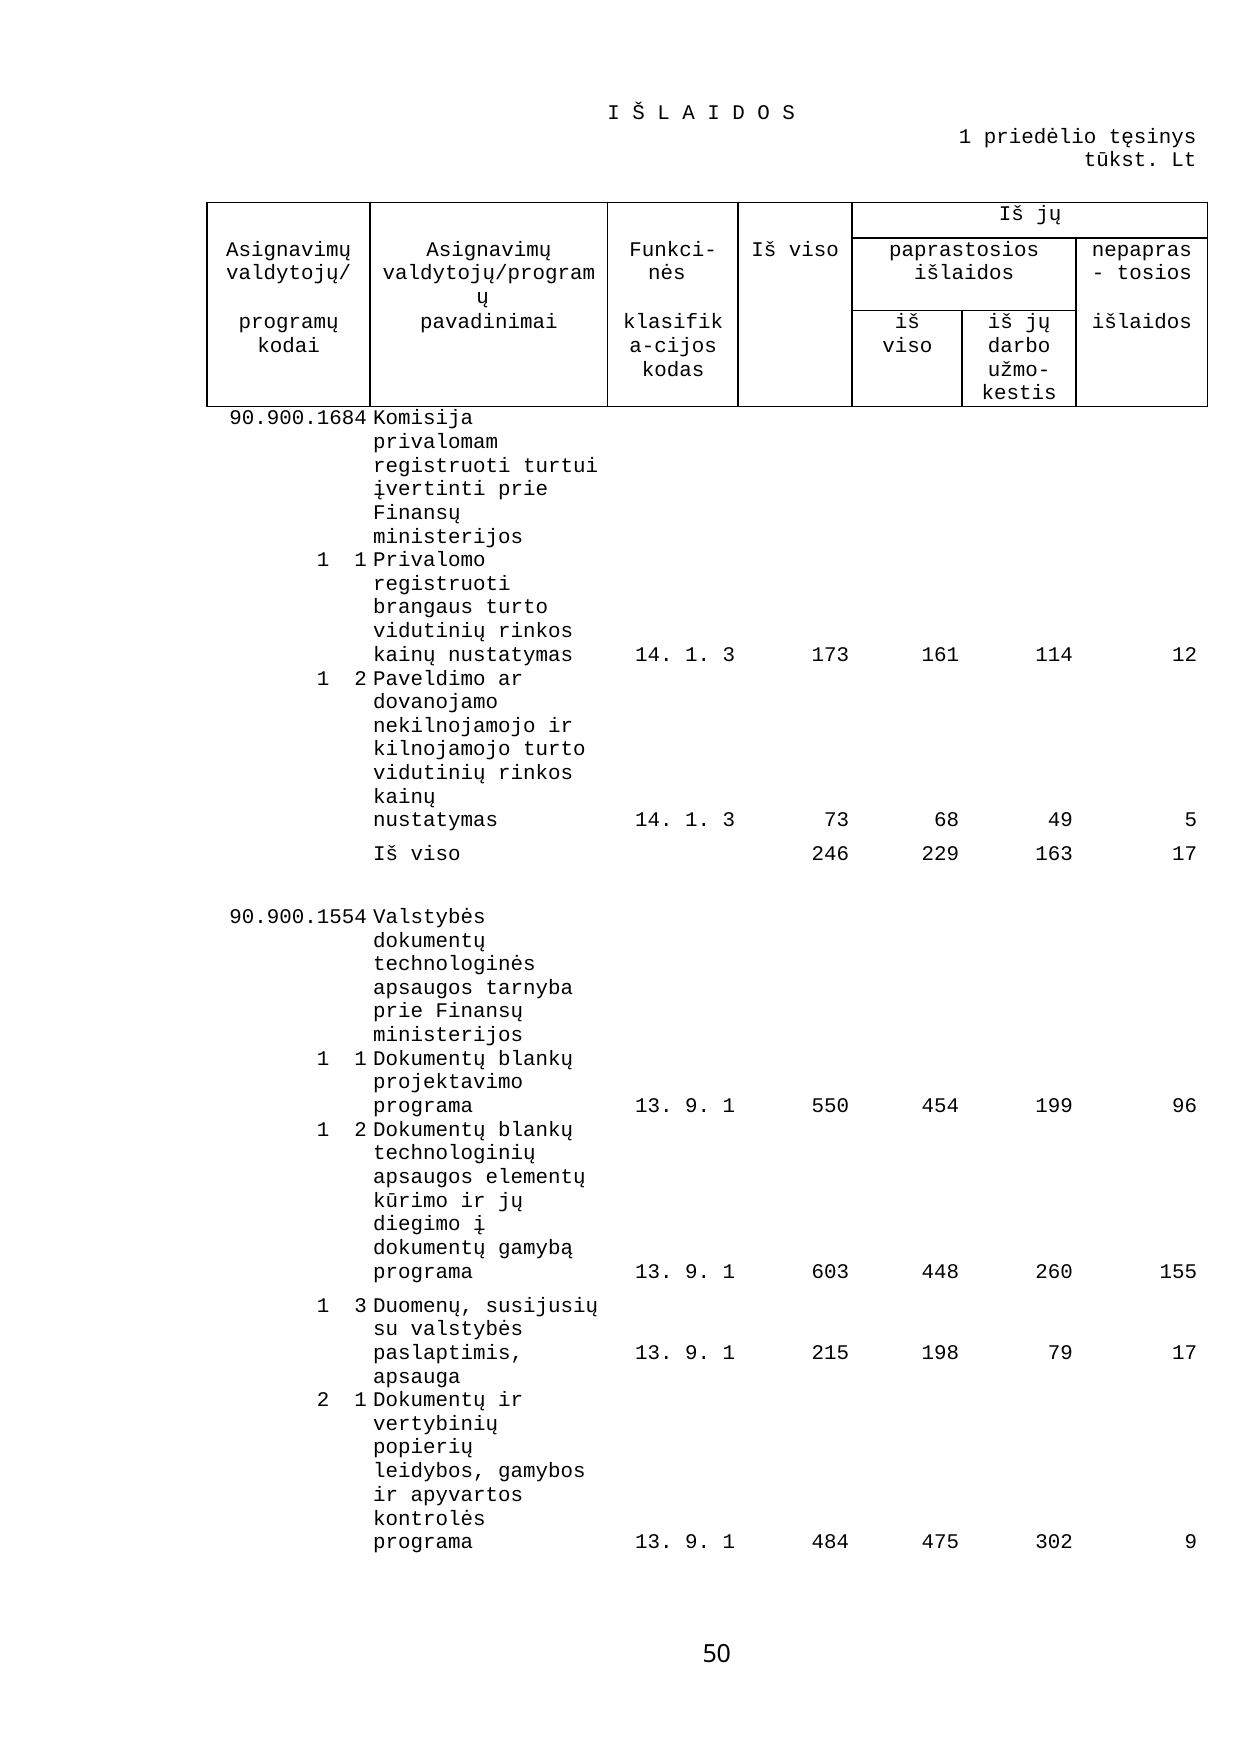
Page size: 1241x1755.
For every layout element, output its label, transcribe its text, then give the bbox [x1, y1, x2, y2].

table_header I Š L A I D O S 1 priedėlio tęsinys tūkst. Lt [207, 102, 1207, 202]
table_cell 1 2 [211, 668, 370, 738]
table_cell [207, 668, 211, 738]
table_cell Privalomo registruoti brangaus turto [370, 549, 608, 620]
table_cell [738, 906, 852, 977]
table_cell [738, 977, 852, 1048]
table_cell [962, 878, 1076, 906]
table_cell 454 [852, 1048, 962, 1119]
table_cell [1076, 549, 1200, 620]
table_cell [211, 844, 370, 877]
table_cell [211, 1190, 370, 1261]
table_cell [1200, 1119, 1207, 1190]
table_cell [962, 1295, 1076, 1342]
table_cell Asignavimų valdytojų/ [208, 237, 369, 310]
table_cell [208, 203, 369, 237]
table_cell 90.900.1684 [211, 407, 370, 478]
table_cell 2 1 [211, 1389, 370, 1460]
table_cell iš jų darbo užmo-kestis [963, 311, 1075, 406]
table_cell [608, 407, 738, 478]
table_cell [852, 977, 962, 1048]
table_cell [852, 1190, 962, 1261]
table_cell Valstybės dokumentų technologinės [370, 906, 608, 977]
table_cell 13. 9. 1 [608, 1261, 738, 1295]
table_cell [1200, 1190, 1207, 1261]
table_cell 90.900.1554 [211, 906, 370, 977]
table_cell [738, 878, 852, 906]
table_cell [207, 1389, 211, 1460]
table_cell [211, 1531, 370, 1631]
table_cell [738, 478, 852, 549]
table_cell 199 [962, 1048, 1076, 1119]
table_cell [211, 739, 370, 809]
table_cell 1 1 [211, 549, 370, 620]
table_cell [608, 1460, 738, 1531]
table_cell programa [370, 1531, 608, 1631]
table_cell [738, 668, 852, 738]
table_cell [1200, 739, 1207, 809]
table_cell [1200, 478, 1207, 549]
table_cell [1200, 1295, 1207, 1342]
table_cell klasifika-cijos kodas [608, 310, 737, 406]
table_cell [739, 203, 851, 237]
table_cell Paveldimo ar dovanojamo nekilnojamojo ir [370, 668, 608, 738]
table_cell Funkci-nės [608, 237, 737, 310]
table_cell [1200, 1460, 1207, 1531]
table_cell [1200, 1261, 1207, 1295]
table_cell 484 [738, 1531, 852, 1631]
table_cell [852, 1460, 962, 1531]
table_cell Dokumentų ir vertybinių popierių [370, 1389, 608, 1460]
table_cell iš viso [853, 311, 961, 406]
table_cell [1200, 844, 1207, 877]
table_cell paprastosios išlaidos [853, 239, 1075, 310]
table_cell [1076, 1389, 1200, 1460]
table_cell išlaidos [1077, 310, 1207, 406]
table_cell [962, 977, 1076, 1048]
table_cell [211, 620, 370, 667]
table_cell [1200, 1342, 1207, 1389]
table_cell [608, 1190, 738, 1261]
table_cell [738, 1190, 852, 1261]
table_cell [962, 739, 1076, 809]
table_cell [207, 878, 211, 906]
table_cell paslaptimis, apsauga [370, 1342, 608, 1389]
table_cell [852, 668, 962, 738]
table_cell pavadinimai [371, 310, 607, 406]
table_cell 163 [962, 844, 1076, 877]
table_cell 13. 9. 1 [608, 1048, 738, 1119]
table_cell [1076, 1119, 1200, 1190]
table_cell [852, 878, 962, 906]
table_cell [1076, 906, 1200, 977]
table_cell [211, 1261, 370, 1295]
table_cell [738, 1295, 852, 1342]
table_cell [852, 1295, 962, 1342]
table_cell Iš jų [853, 203, 1207, 237]
table_cell 260 [962, 1261, 1076, 1295]
table_cell [1200, 549, 1207, 620]
table_cell [608, 977, 738, 1048]
table_cell 13. 9. 1 [608, 1342, 738, 1389]
table_cell 5 [1076, 809, 1200, 843]
table_cell apsaugos tarnyba prie Finansų ministerijos [370, 977, 608, 1048]
table_cell [207, 844, 211, 877]
table_cell [211, 878, 370, 906]
table_cell Duomenų, susijusių su valstybės [370, 1295, 608, 1342]
table_cell [852, 478, 962, 549]
table_cell [962, 478, 1076, 549]
table_cell [738, 1119, 852, 1190]
table_cell [371, 203, 607, 237]
table_cell Iš viso [370, 844, 608, 877]
table_cell [608, 739, 738, 809]
table_cell [207, 906, 211, 977]
table_cell [962, 906, 1076, 977]
table_cell [207, 407, 211, 478]
table_cell [1076, 407, 1200, 478]
table_cell [962, 1460, 1076, 1531]
table_cell [1200, 668, 1207, 738]
table_cell [962, 1119, 1076, 1190]
table_cell [1076, 739, 1200, 809]
table_cell 246 [738, 844, 852, 877]
table_cell 73 [738, 809, 852, 843]
table_cell [739, 310, 851, 406]
table_cell programa [370, 1261, 608, 1295]
table_cell 13. 9. 1 [608, 1531, 738, 1631]
table_cell [1076, 878, 1200, 906]
table_cell [211, 1460, 370, 1531]
table_cell [207, 1295, 211, 1342]
table_cell [1200, 1531, 1207, 1631]
table_cell 550 [738, 1048, 852, 1119]
table_cell 155 [1076, 1261, 1200, 1295]
table_cell [1076, 478, 1200, 549]
table_cell [608, 549, 738, 620]
table_cell [852, 1389, 962, 1460]
table_cell [738, 739, 852, 809]
table_cell [962, 668, 1076, 738]
table_cell [207, 977, 211, 1048]
table_cell [608, 878, 738, 906]
table_cell [1200, 620, 1207, 667]
table_cell 14. 1. 3 [608, 620, 738, 667]
table_cell 79 [962, 1342, 1076, 1389]
table_cell [608, 906, 738, 977]
table_cell [738, 407, 852, 478]
table_cell 17 [1076, 844, 1200, 877]
table_cell [1200, 1048, 1207, 1119]
table_cell [1076, 668, 1200, 738]
table_cell [207, 1190, 211, 1261]
table_cell Iš viso [739, 237, 851, 310]
table_cell [962, 407, 1076, 478]
table_cell [962, 549, 1076, 620]
table_cell 215 [738, 1342, 852, 1389]
table_cell [370, 878, 608, 906]
table_cell [738, 549, 852, 620]
table_cell [1076, 1190, 1200, 1261]
table_cell 49 [962, 809, 1076, 843]
table_cell [1200, 906, 1207, 977]
table_cell kūrimo ir jų diegimo į dokumentų gamybą [370, 1190, 608, 1261]
table_cell Asignavimų valdytojų/programų [371, 237, 607, 310]
table_cell [1076, 1295, 1200, 1342]
table_cell 96 [1076, 1048, 1200, 1119]
table_cell 229 [852, 844, 962, 877]
table_cell [211, 1342, 370, 1389]
table_cell 114 [962, 620, 1076, 667]
table_cell [1200, 407, 1207, 478]
table_cell 603 [738, 1261, 852, 1295]
table_cell 1 3 [211, 1295, 370, 1342]
table_cell [207, 1048, 211, 1119]
table_cell [608, 1389, 738, 1460]
table_cell programų kodai [208, 310, 369, 406]
table_cell [608, 844, 738, 877]
table_cell [1076, 977, 1200, 1048]
table_cell įvertinti prie Finansų ministerijos [370, 478, 608, 549]
table_cell nustatymas [370, 809, 608, 843]
table_cell [211, 809, 370, 843]
table_cell [852, 739, 962, 809]
table_cell [962, 1190, 1076, 1261]
table_cell [1200, 878, 1207, 906]
table_cell [207, 809, 211, 843]
table_cell [207, 620, 211, 667]
table_cell [207, 1342, 211, 1389]
table_cell [608, 668, 738, 738]
table_cell 475 [852, 1531, 962, 1631]
table_cell [1076, 1460, 1200, 1531]
table_cell vidutinių rinkos kainų nustatymas [370, 620, 608, 667]
table_cell [608, 203, 737, 237]
table_cell Komisija privalomam registruoti turtui [370, 407, 608, 478]
table_cell 448 [852, 1261, 962, 1295]
table_cell [852, 906, 962, 977]
table_cell 14. 1. 3 [608, 809, 738, 843]
table_cell [207, 739, 211, 809]
table_cell [608, 1295, 738, 1342]
table_cell [207, 1531, 211, 1631]
table_cell Dokumentų blankų projektavimo programa [370, 1048, 608, 1119]
table_cell [852, 407, 962, 478]
table_cell [1200, 977, 1207, 1048]
table_cell [207, 549, 211, 620]
table_cell [962, 1389, 1076, 1460]
table_cell [207, 1119, 211, 1190]
table_cell [207, 1261, 211, 1295]
table_cell 9 [1076, 1531, 1200, 1631]
table_cell 1 2 [211, 1119, 370, 1190]
table_cell 302 [962, 1531, 1076, 1631]
table_cell 198 [852, 1342, 962, 1389]
table_cell [738, 1460, 852, 1531]
table_cell [207, 478, 211, 549]
table_cell kilnojamojo turto vidutinių rinkos kainų [370, 739, 608, 809]
table_cell [211, 977, 370, 1048]
table_cell Dokumentų blankų technologinių apsaugos elementų [370, 1119, 608, 1190]
table_cell 68 [852, 809, 962, 843]
table_cell nepapras- tosios [1077, 239, 1207, 310]
table_cell 17 [1076, 1342, 1200, 1389]
table_cell 173 [738, 620, 852, 667]
table_cell [852, 1119, 962, 1190]
table_cell [608, 1119, 738, 1190]
table_cell 1 1 [211, 1048, 370, 1119]
table_cell [608, 478, 738, 549]
table_cell [1200, 1389, 1207, 1460]
table_cell [207, 1460, 211, 1531]
table_cell [852, 549, 962, 620]
table_cell 12 [1076, 620, 1200, 667]
table_cell [738, 1389, 852, 1460]
table_cell 161 [852, 620, 962, 667]
table_cell [211, 478, 370, 549]
table_cell leidybos, gamybos ir apyvartos kontrolės [370, 1460, 608, 1531]
table_cell [1200, 809, 1207, 843]
